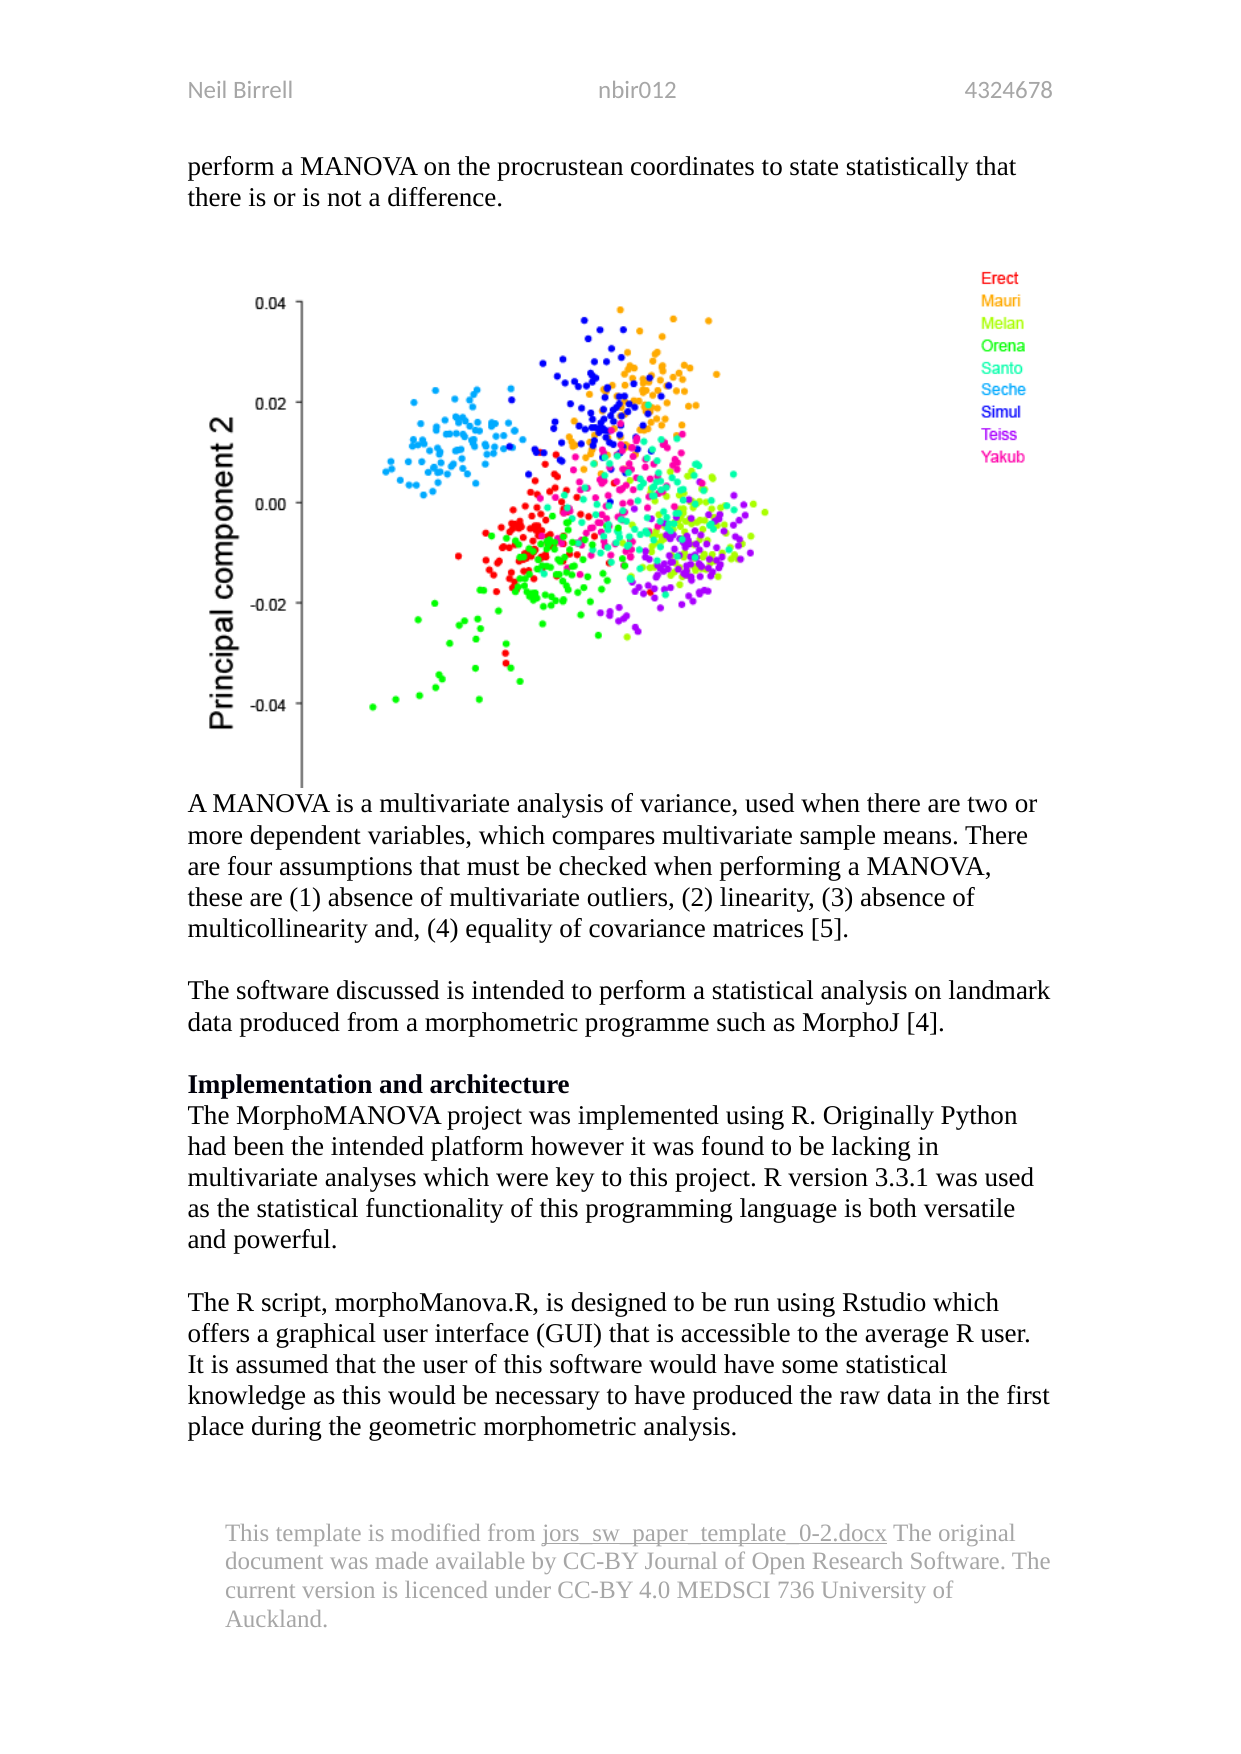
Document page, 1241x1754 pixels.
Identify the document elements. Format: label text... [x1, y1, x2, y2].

text The MorphoMANOVA project was implemented using R. Originally Python had been the intended platform however it was found to be lacking in multivariate analyses which were key to this project. R version 3.3.1 was used as the statistical functionality of this programming language is both versatile and powerful. [187, 1099, 1053, 1255]
text The R script, morphoManova.R, is designed to be run using Rstudio which offers a graphical user interface (GUI) that is accessible to the average R user. It is assumed that the user of this software would have some statistical knowledge as this would be necessary to have produced the raw data in the first place during the geometric morphometric analysis. [187, 1286, 1053, 1442]
subtitle Implementation and architecture [187, 1068, 1053, 1099]
subtitle A MANOVA is a multivariate analysis of variance, used when there are two or more dependent variables, which compares multivariate sample means. There are four assumptions that must be checked when performing a MANOVA, these are (1) absence of multivariate outliers, (2) linearity, (3) absence of multicollinearity and, (4) equality of covariance matrices [5]. [187, 788, 1053, 943]
subtitle The software discussed is intended to perform a statistical analysis on landmark data produced from a morphometric programme such as MorphoJ [4]. [187, 974, 1053, 1037]
subtitle perform a MANOVA on the procrustean coordinates to state statistically that there is or is not a difference. [187, 150, 1053, 212]
